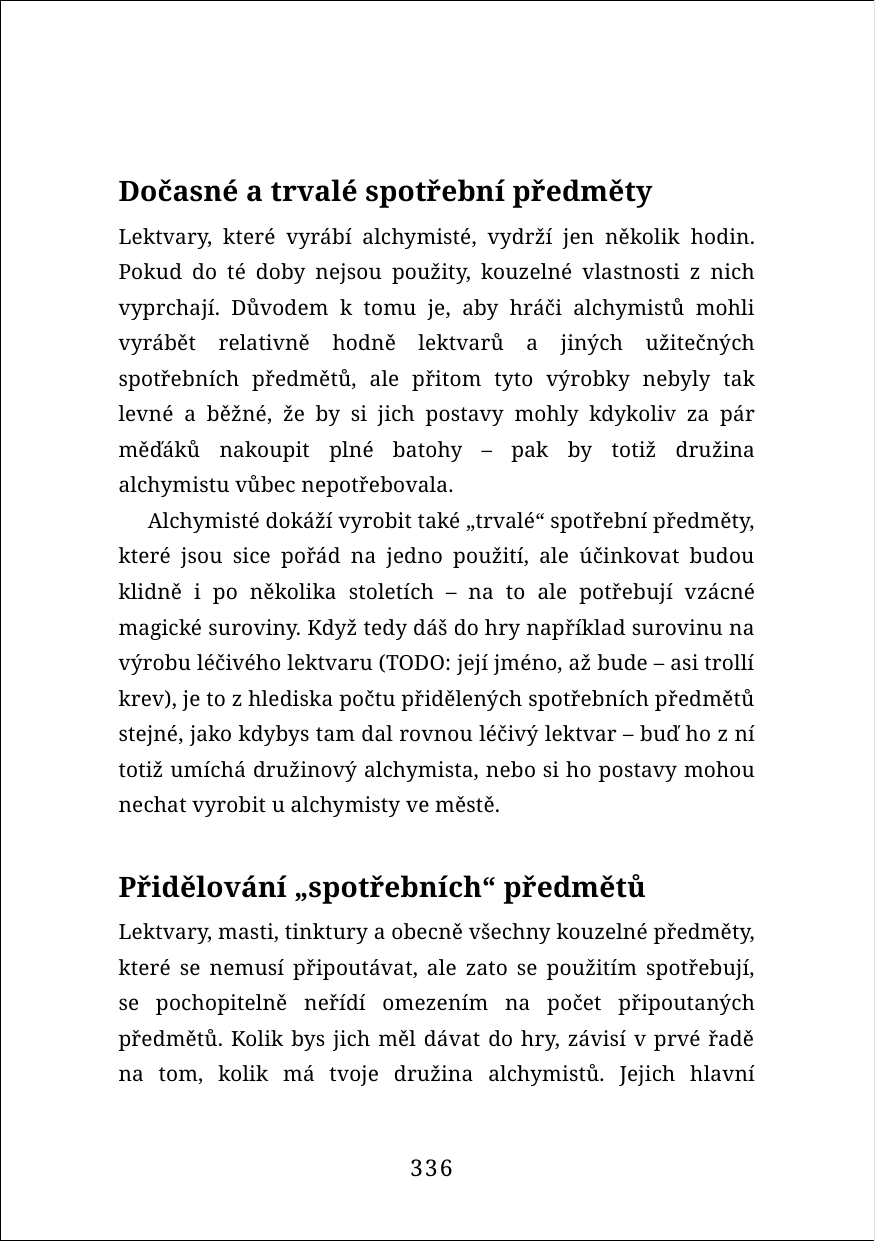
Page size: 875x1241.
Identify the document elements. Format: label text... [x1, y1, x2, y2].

subtitle Dočasné a trvalé spotřební předměty [118, 172, 756, 210]
text Lektvary, které vyrábí alchymisté, vydrží jen několik hodin. Pokud do té doby nejsou použity, kouzelné vlastnosti z nich vyprchají. Důvodem k tomu je, aby hráči alchymistů mohli vyrábět relativně hodně lektvarů a jiných užitečných spotřebních předmětů, ale přitom tyto výrobky nebyly tak levné a běžné, že by si jich postavy mohly kdykoliv za pár měďáků nakoupit plné batohy – pak by totiž družina alchymistu vůbec nepotřebovala. Alchymisté dokáží vyrobit také „trvalé“ spotřební předměty, které jsou sice pořád na jedno použití, ale účinkovat budou klidně i po několika stoletích – na to ale potřebují vzácné magické suroviny. Když tedy dáš do hry například surovinu na výrobu léčivého lektvaru (TODO: její jméno, až bude – asi trollí krev), je to z hlediska počtu přidělených spotřebních předmětů stejné, jako kdybys tam dal rovnou léčivý lektvar – buď ho z ní totiž umíchá družinový alchymista, nebo si ho postavy mohou nechat vyrobit u alchymisty ve městě. [118, 222, 756, 819]
text Lektvary, masti, tinktury a obecně všechny kouzelné předměty, které se nemusí připoutávat, ale zato se použitím spotřebují, se pochopitelně neřídí omezením na počet připoutaných předmětů. Kolik bys jich měl dávat do hry, závisí v prvé řadě na tom, kolik má tvoje družina alchymistů. Jejich hlavní [118, 917, 756, 1088]
subtitle Přidělování „spotřebních“ předmětů [118, 867, 756, 905]
